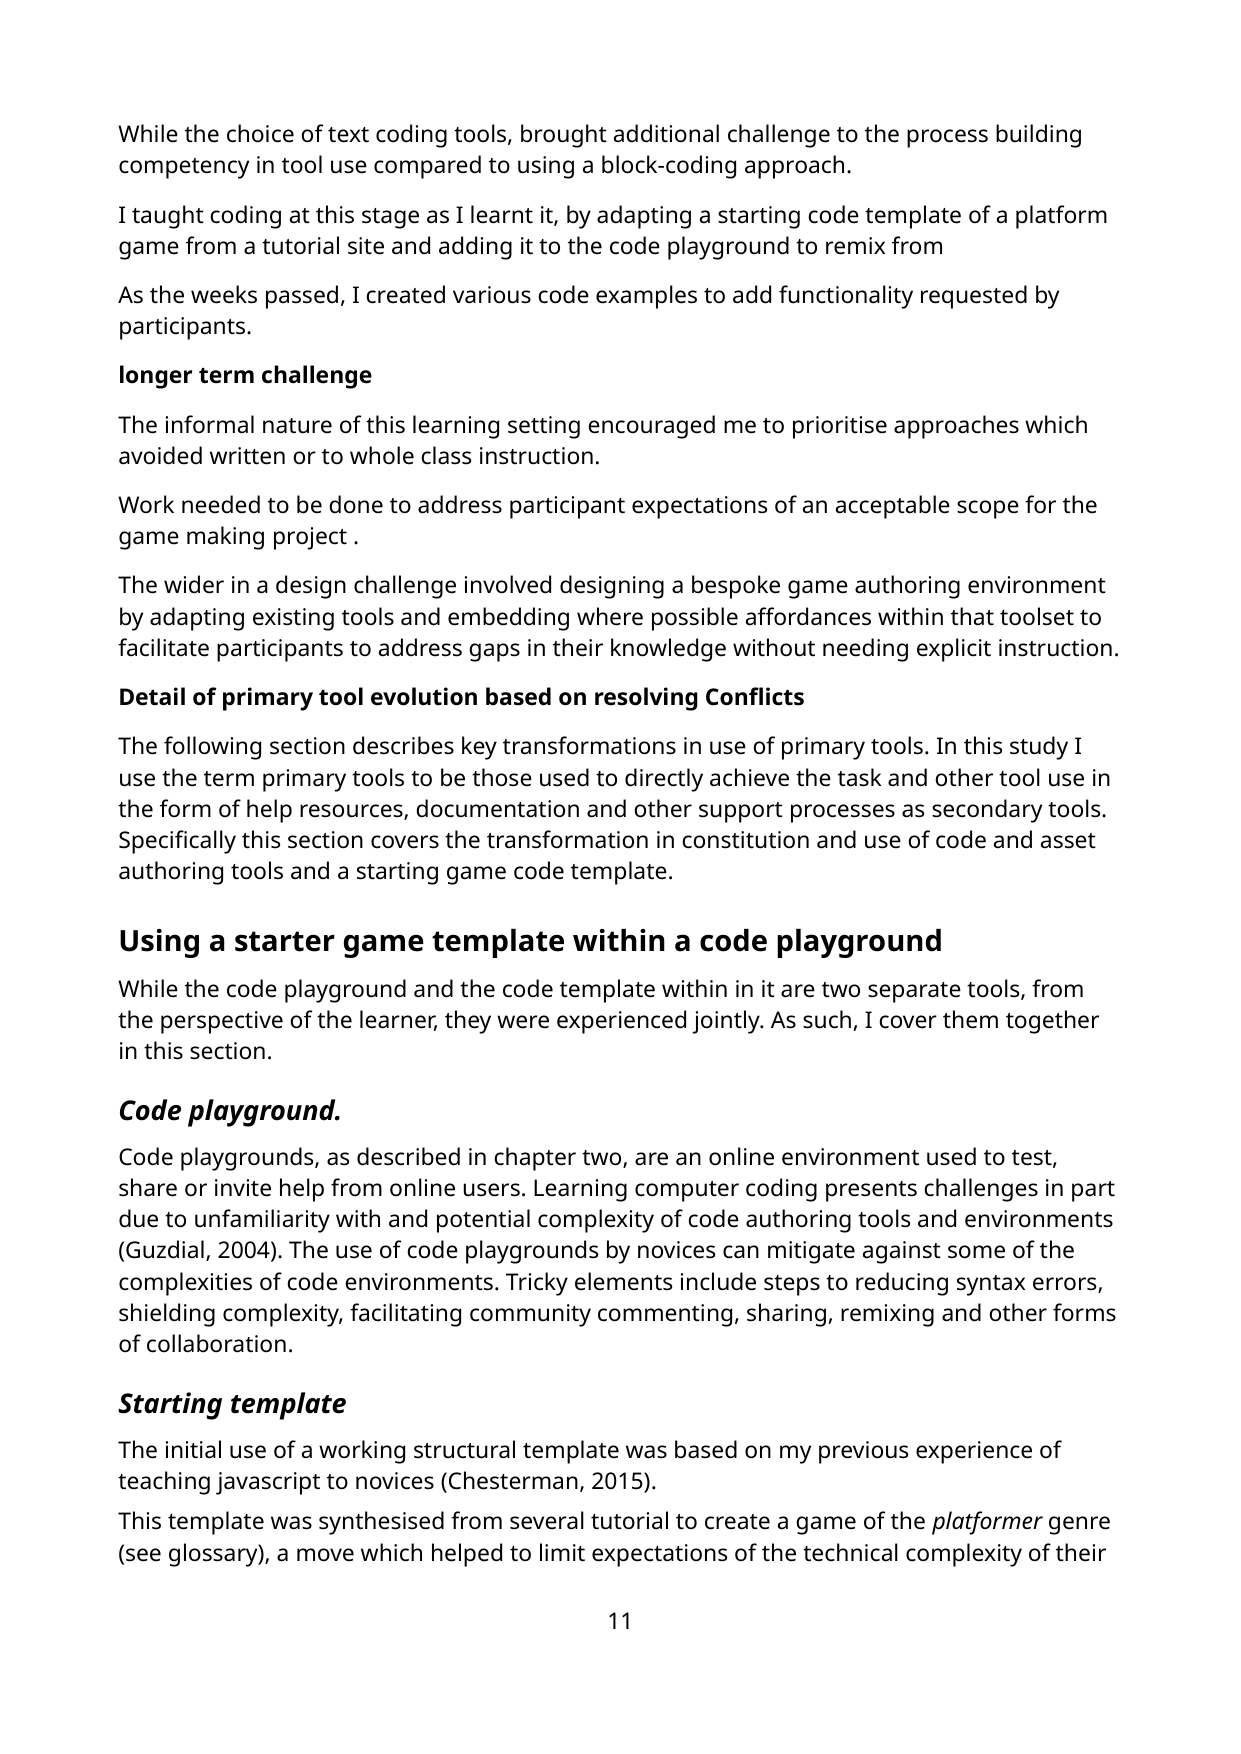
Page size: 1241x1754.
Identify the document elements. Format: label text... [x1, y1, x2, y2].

text Work needed to be done to address participant expectations of an acceptable scope for the game making project . [118, 489, 1122, 551]
text longer term challenge [118, 359, 1122, 391]
text The initial use of a working structural template was based on my previous experience of teaching javascript to novices (Chesterman, 2015). [118, 1434, 1122, 1496]
text Code playgrounds, as described in chapter two, are an online environment used to test, share or invite help from online users. Learning computer coding presents challenges in part due to unfamiliarity with and potential complexity of code authoring tools and environments (Guzdial, 2004). The use of code playgrounds by novices can mitigate against some of the complexities of code environments. Tricky elements include steps to reducing syntax errors, shielding complexity, facilitating community commenting, sharing, remixing and other forms of collaboration. [118, 1141, 1122, 1359]
text I taught coding at this stage as I learnt it, by adapting a starting code template of a platform game from a tutorial site and adding it to the code playground to remix from [118, 198, 1122, 261]
text As the weeks passed, I created various code examples to add functionality requested by participants. [118, 279, 1122, 341]
subtitle Using a starter game template within a code playground [118, 920, 1122, 960]
text The following section describes key transformations in use of primary tools. In this study I use the term primary tools to be those used to directly achieve the task and other tool use in the form of help resources, documentation and other support processes as secondary tools. Specifically this section covers the transformation in constitution and use of code and asset authoring tools and a starting game code template. [118, 730, 1122, 886]
text The wider in a design challenge involved designing a bespoke game authoring environment by adapting existing tools and embedding where possible affordances within that toolset to facilitate participants to address gaps in their knowledge without needing explicit instruction. [118, 569, 1122, 663]
subtitle Starting template [118, 1384, 1122, 1421]
text Detail of primary tool evolution based on resolving Conflicts [118, 681, 1122, 712]
text This template was synthesised from several tutorial to create a game of the platformer genre (see glossary), a move which helped to limit expectations of the technical complexity of their [118, 1505, 1122, 1568]
text The informal nature of this learning setting encouraged me to prioritise approaches which avoided written or to whole class instruction. [118, 408, 1122, 471]
text While the code playground and the code template within in it are two separate tools, from the perspective of the learner, they were experienced jointly. As such, I cover them together in this section. [118, 973, 1122, 1066]
text While the choice of text coding tools, brought additional challenge to the process building competency in tool use compared to using a block-coding approach. [118, 118, 1122, 181]
subtitle Code playground. [118, 1091, 1122, 1128]
